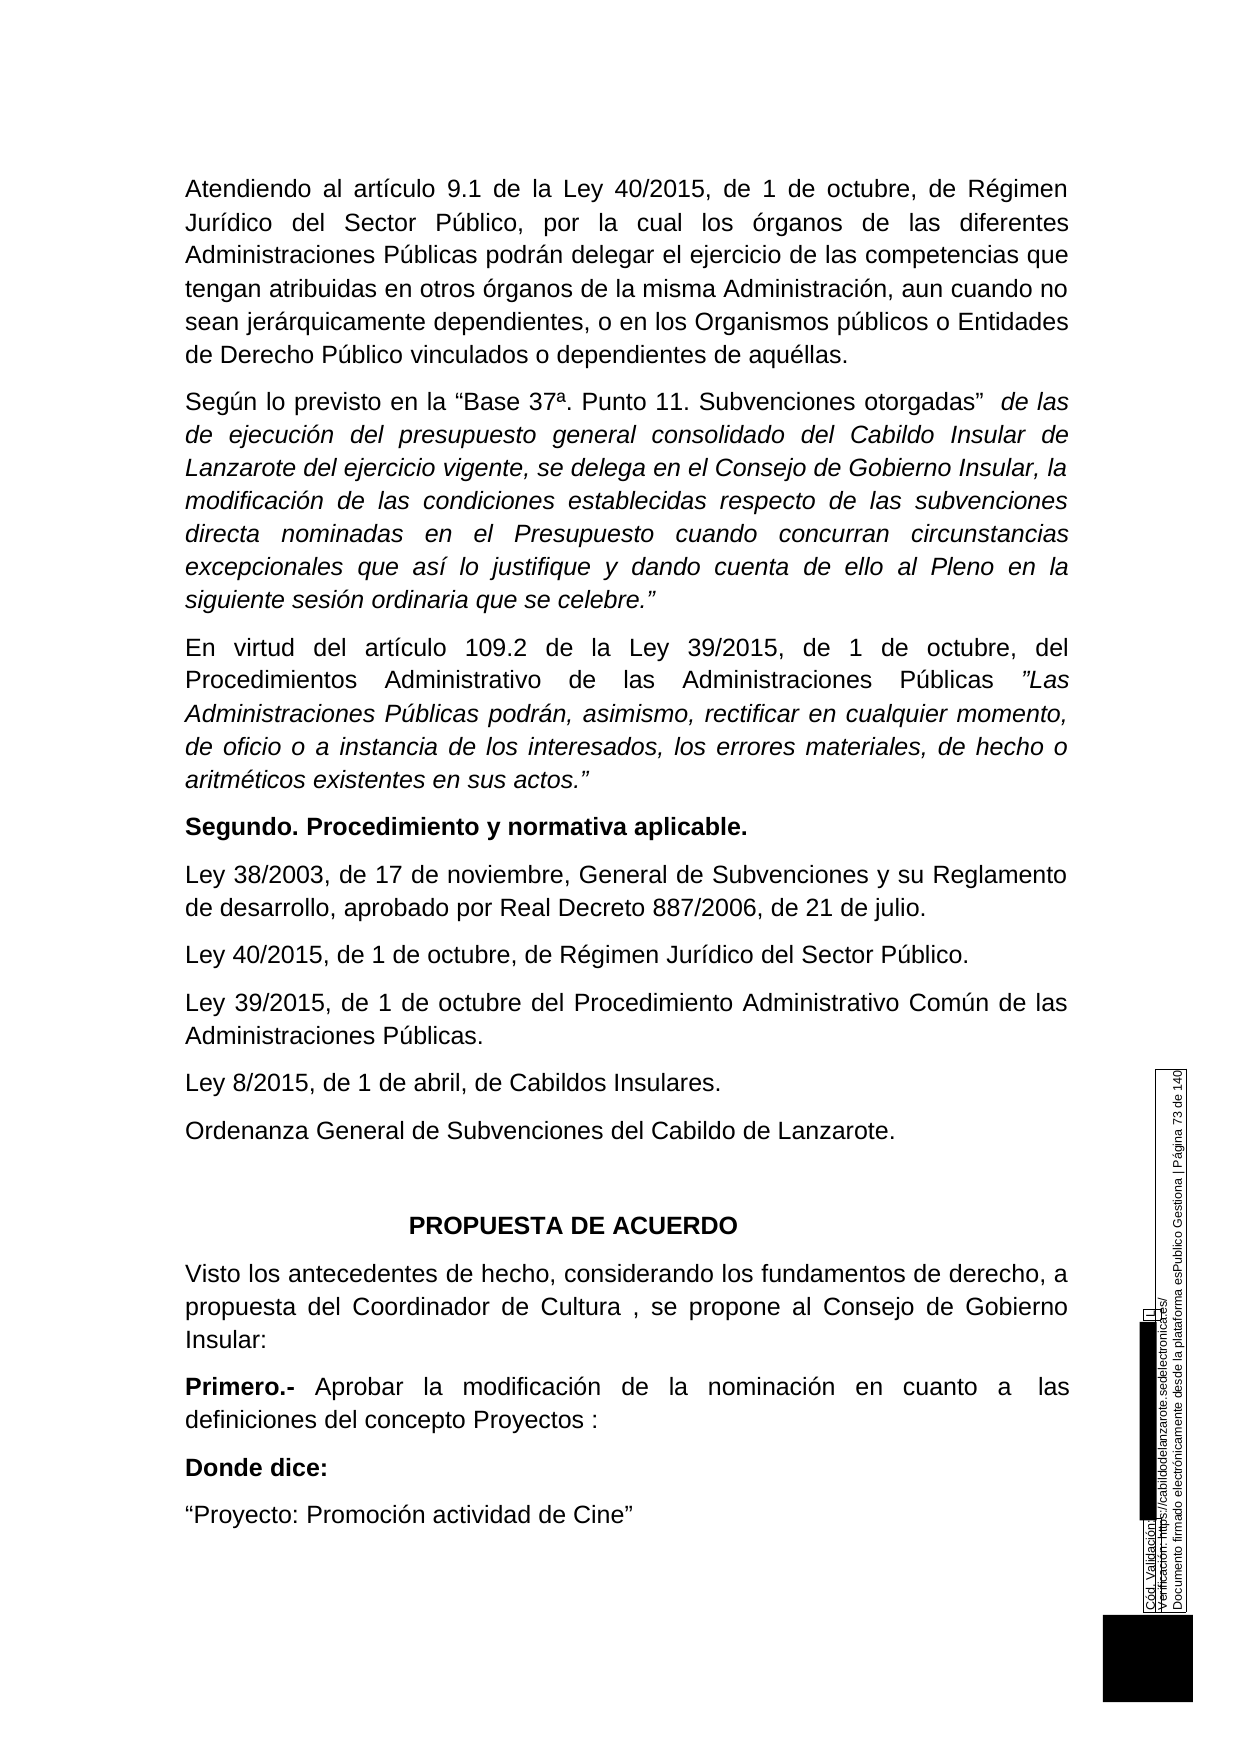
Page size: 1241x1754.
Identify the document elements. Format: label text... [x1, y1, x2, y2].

text Ley 38/2003, de 17 de noviembre, General de Subvenciones y su Reglamento de desarrollo, aprobado por Real Decreto 887/2006, de 21 de julio. [185, 859, 1069, 921]
text Visto los antecedentes de hecho, considerando los fundamentos de derecho, a propuesta del Coordinador de Cultura , se propone al Consejo de Gobierno Insular: [185, 1259, 1069, 1353]
text Documento firmado electrónicamente desde la plataforma esPublico Gestiona | Página 73 de 140 [1171, 1071, 1184, 1612]
text Ordenanza General de Subvenciones del Cabildo de Lanzarote. [185, 1116, 1088, 1145]
subtitle Segundo. Procedimiento y normativa aplicable. [185, 812, 1088, 841]
text Primero.- Aprobar la modificación de la nominación en cuanto a las definiciones del concepto Proyectos : [185, 1372, 1070, 1434]
text Según lo previsto en la “Base 37ª. Punto 11. Subvenciones otorgadas” de las de ejecución del presupuesto general consolidado del Cabildo Insular de Lanzarote del ejercicio vigente, se delega en el Consejo de Gobierno Insular, la modificación de las condiciones establecidas respecto de las subvenciones directa nominadas en el Presupuesto cuando concurran circunstancias excepcionales que así lo justifique y dando cuenta de ello al Pleno en la siguiente sesión ordinaria que se celebre.” [185, 387, 1069, 614]
text En virtud del artículo 109.2 de la Ley 39/2015, de 1 de octubre, del Procedimientos Administrativo de las Administraciones Públicas ”Las Administraciones Públicas podrán, asimismo, rectificar en cualquier momento, de oficio o a instancia de los interesados, los errores materiales, de hecho o aritméticos existentes en sus actos.” [185, 632, 1069, 793]
subtitle Donde dice: [185, 1453, 1088, 1482]
text Verificación: https://cabildodelanzarote.sedelectronica.es/ [1156, 1071, 1169, 1612]
subtitle PROPUESTA DE ACUERDO [211, 1211, 936, 1240]
text Ley 8/2015, de 1 de abril, de Cabildos Insulares. [185, 1068, 1088, 1097]
text “Proyecto: Promoción actividad de Cine” [185, 1500, 1088, 1529]
text Ley 40/2015, de 1 de octubre, de Régimen Jurídico del Sector Público. [185, 940, 1088, 969]
text L [1144, 1311, 1155, 1320]
text Cód. Validación: [1144, 1520, 1155, 1612]
text Atendiendo al artículo 9.1 de la Ley 40/2015, de 1 de octubre, de Régimen Jurídico del Sector Público, por la cual los órganos de las diferentes Administraciones Públicas podrán delegar el ejercicio de las competencias que tengan atribuidas en otros órganos de la misma Administración, aun cuando no sean jerárquicamente dependientes, o en los Organismos públicos o Entidades de Derecho Público vinculados o dependientes de aquéllas. [185, 174, 1070, 368]
text Ley 39/2015, de 1 de octubre del Procedimiento Administrativo Común de las Administraciones Públicas. [185, 988, 1069, 1049]
